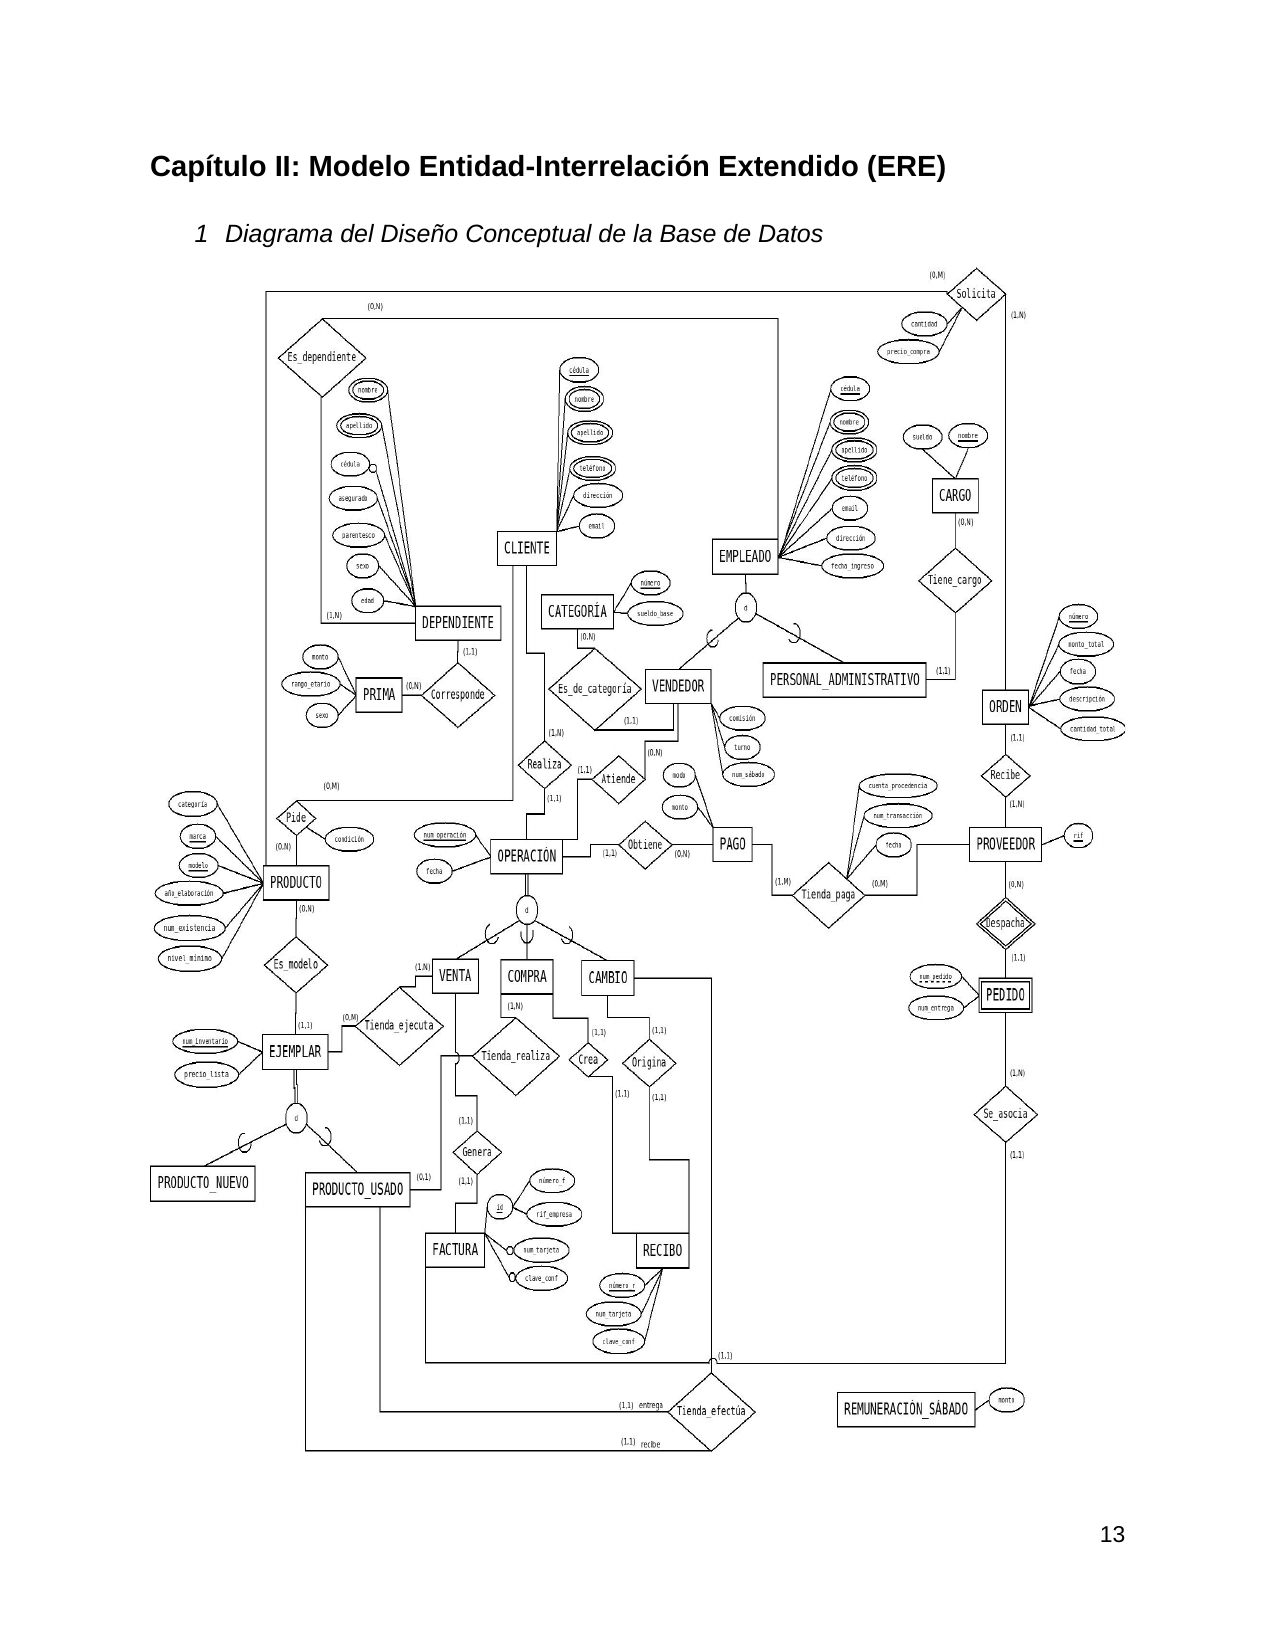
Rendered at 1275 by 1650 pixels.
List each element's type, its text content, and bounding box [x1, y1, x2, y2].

list Diagrama del Diseño Conceptual de la Base de Datos [187, 219, 1125, 247]
picture [150, 267, 1125, 1452]
text Capítulo II: Modelo Entidad-Interrelación Extendido (ERE) [150, 150, 1125, 183]
